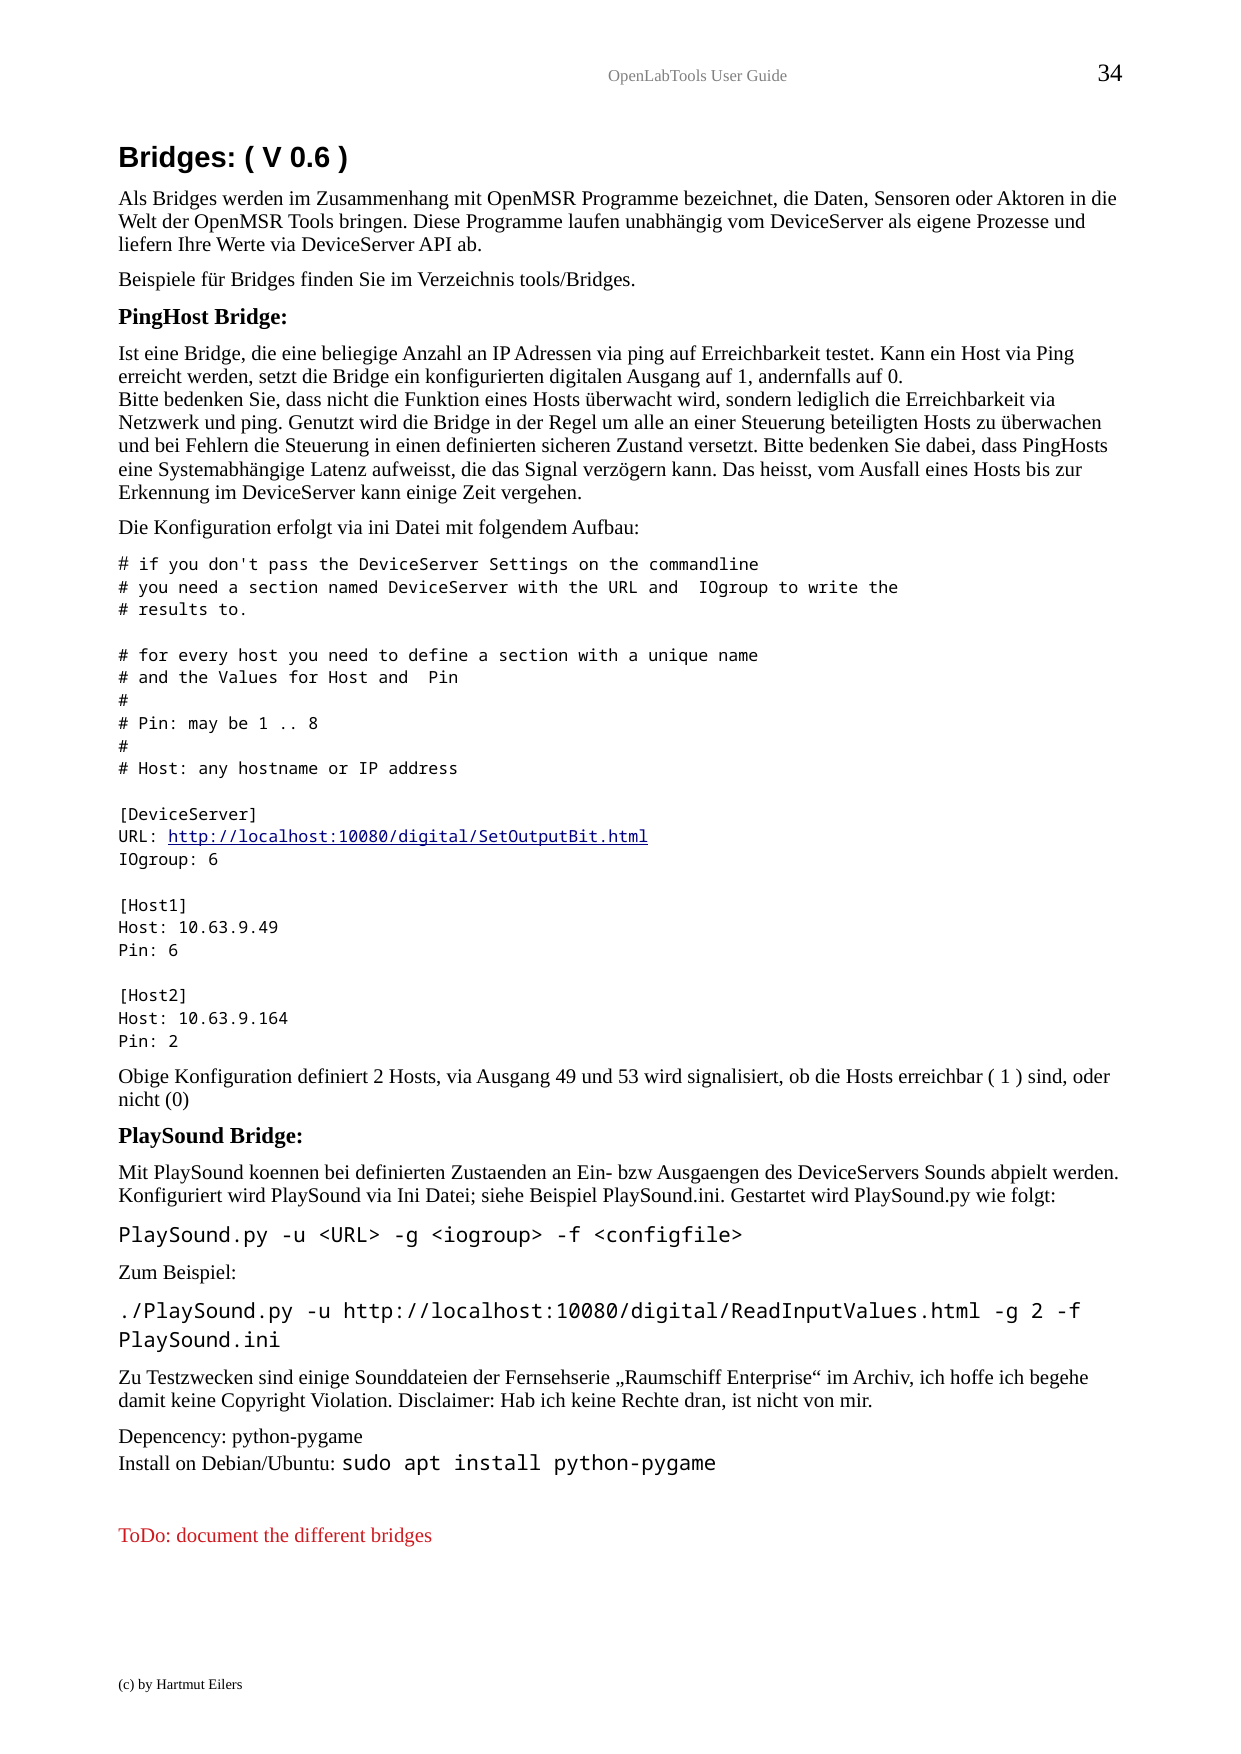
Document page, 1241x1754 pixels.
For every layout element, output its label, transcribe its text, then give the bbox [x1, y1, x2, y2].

subtitle Zu Testzwecken sind einige Sounddateien der Fernsehserie „Raumschiff Enterprise“ im Archiv, ich hoffe ich begehe damit keine Copyright Violation. Disclaimer: Hab ich keine Rechte dran, ist nicht von mir. [118, 1366, 1122, 1412]
subtitle PlaySound Bridge: [118, 1123, 1122, 1149]
subtitle Bridges: ( V 0.6 ) [118, 141, 1122, 174]
subtitle # if you don't pass the DeviceServer Settings on the commandline # you need a section named DeviceServer with the URL and IOgroup to write the # results to. # for every host you need to define a section with a unique name # and the Values for Host and Pin # # Pin: may be 1 .. 8 # # Host: any hostname or IP address [DeviceServer] URL: http://localhost:10080/digital/SetOutputBit.html IOgroup: 6 [Host1] Host: 10.63.9.49 Pin: 6 [Host2] Host: 10.63.9.164 Pin: 2 [118, 552, 1122, 1052]
subtitle Zum Beispiel: [118, 1261, 1122, 1284]
subtitle Die Konfiguration erfolgt via ini Datei mit folgendem Aufbau: [118, 516, 1122, 539]
subtitle ToDo: document the different bridges [118, 1524, 1122, 1547]
subtitle ./PlaySound.py -u http://localhost:10080/digital/ReadInputValues.html -g 2 -f PlaySound.ini [118, 1297, 1122, 1353]
subtitle PlaySound.py -u <URL> -g <iogroup> -f <configfile> [118, 1220, 1122, 1248]
subtitle PingHost Bridge: [118, 304, 1122, 329]
subtitle Depencency: python-pygame Install on Debian/Ubuntu: sudo apt install python-pygame [118, 1425, 1122, 1476]
subtitle Obige Konfiguration definiert 2 Hosts, via Ausgang 49 und 53 wird signalisiert, ob die Hosts erreichbar ( 1 ) sind, oder nicht (0) [118, 1064, 1122, 1111]
subtitle Als Bridges werden im Zusammenhang mit OpenMSR Programme bezeichnet, die Daten, Sensoren oder Aktoren in die Welt der OpenMSR Tools bringen. Diese Programme laufen unabhängig vom DeviceServer als eigene Prozesse und liefern Ihre Werte via DeviceServer API ab. [118, 186, 1122, 256]
subtitle Beispiele für Bridges finden Sie im Verzeichnis tools/Bridges. [118, 268, 1122, 291]
subtitle Mit PlaySound koennen bei definierten Zustaenden an Ein- bzw Ausgaengen des DeviceServers Sounds abpielt werden. Konfiguriert wird PlaySound via Ini Datei; siehe Beispiel PlaySound.ini. Gestartet wird PlaySound.py wie folgt: [118, 1161, 1122, 1207]
subtitle Ist eine Bridge, die eine beliegige Anzahl an IP Adressen via ping auf Erreichbarkeit testet. Kann ein Host via Ping erreicht werden, setzt die Bridge ein konfigurierten digitalen Ausgang auf 1, andernfalls auf 0. Bitte bedenken Sie, dass nicht die Funktion eines Hosts überwacht wird, sondern lediglich die Erreichbarkeit via Netzwerk und ping. Genutzt wird die Bridge in der Regel um alle an einer Steuerung beteiligten Hosts zu überwachen und bei Fehlern die Steuerung in einen definierten sicheren Zustand versetzt. Bitte bedenken Sie dabei, dass PingHosts eine Systemabhängige Latenz aufweisst, die das Signal verzögern kann. Das heisst, vom Ausfall eines Hosts bis zur Erkennung im DeviceServer kann einige Zeit vergehen. [118, 342, 1122, 504]
